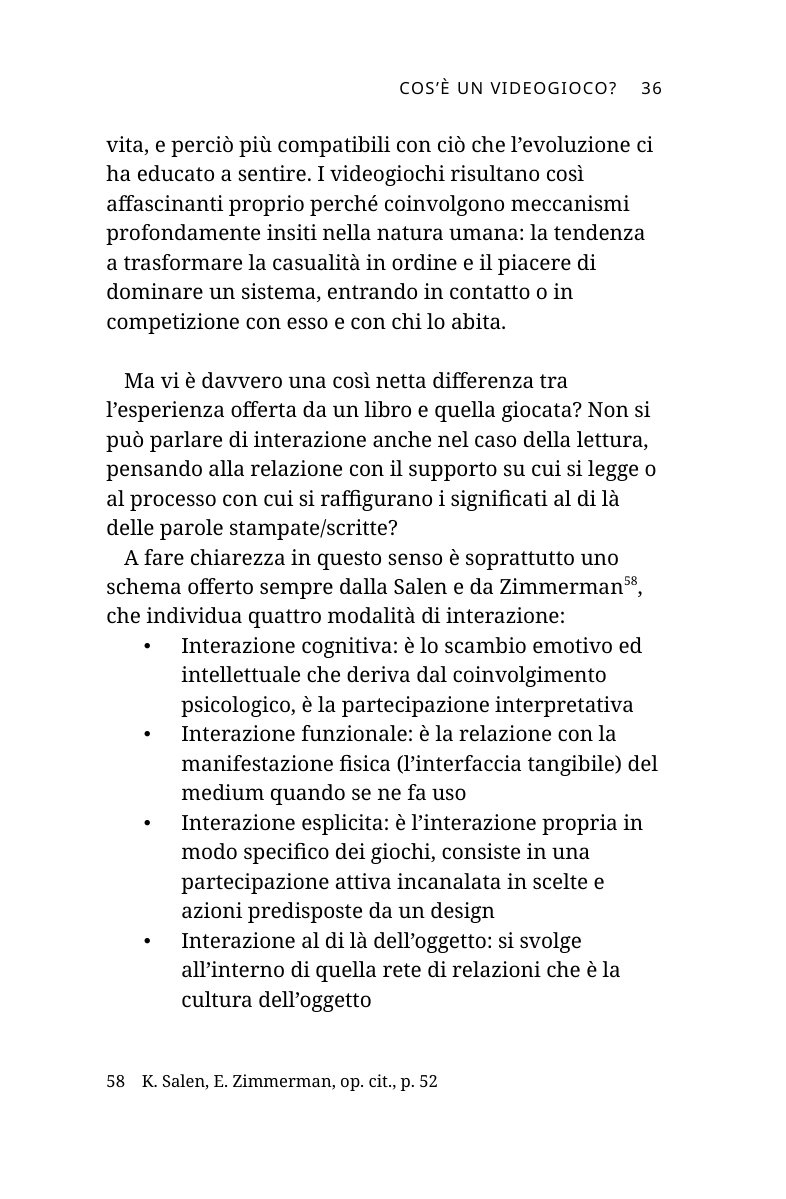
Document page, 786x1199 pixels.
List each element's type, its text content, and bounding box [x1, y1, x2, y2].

list Interazione al di là dell’oggetto: si svolge all’interno di quella rete di relazioni che è la cultura dell’oggetto [144, 925, 661, 1013]
list Interazione esplicita: è l’interazione propria in modo specifico dei giochi, consiste in una partecipazione attiva incanalata in scelte e azioni predisposte da un design [144, 807, 661, 925]
text vita, e perciò più compatibili con ciò che l’evoluzione ci ha educato a sentire. I videogiochi risultano così affascinanti proprio perché coinvolgono meccanismi profondamente insiti nella natura umana: la tendenza a trasformare la casualità in ordine e il piacere di dominare un sistema, entrando in contatto o in competizione con esso e con chi lo abita. [106, 129, 661, 335]
text K. Salen, E. Zimmerman, op. cit., p. 52 [106, 1070, 661, 1093]
list Interazione funzionale: è la relazione con la manifestazione fisica (l’interfaccia tangibile) del medium quando se ne fa uso [144, 718, 661, 807]
text A fare chiarezza in questo senso è soprattutto uno schema offerto sempre dalla Salen e da Zimmerman, che individua quattro modalità di interazione: [106, 542, 661, 630]
list Interazione cognitiva: è lo scambio emotivo ed intellettuale che deriva dal coinvolgimento psicologico, è la partecipazione interpretativa [144, 630, 661, 718]
text Ma vi è davvero una così netta differenza tra l’esperienza offerta da un libro e quella giocata? Non si può parlare di interazione anche nel caso della lettura, pensando alla relazione con il supporto su cui si legge o al processo con cui si raffigurano i significati al di là delle parole stampate/scritte? [106, 365, 661, 542]
